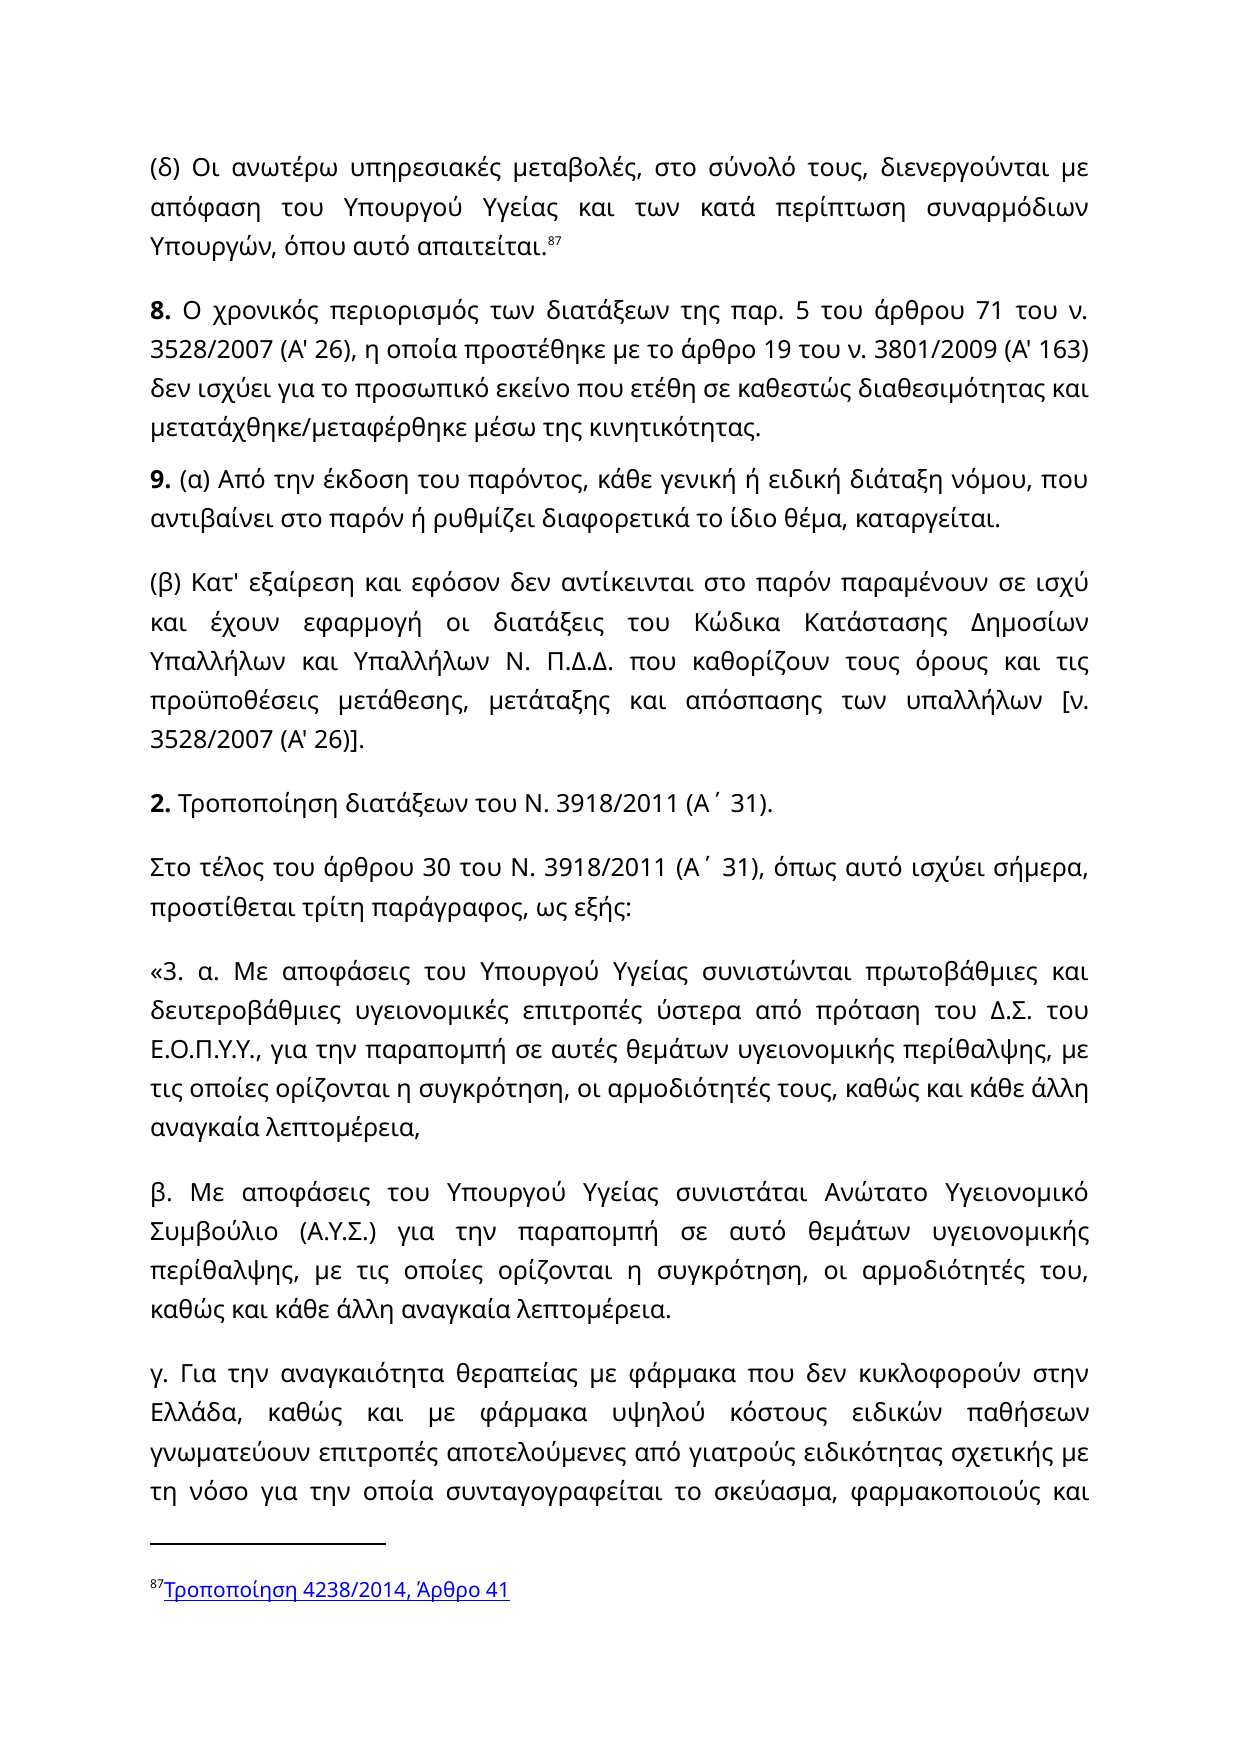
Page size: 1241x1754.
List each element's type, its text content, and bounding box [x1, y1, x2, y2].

text Τροποποίηση 4238/2014, Άρθρο 41 [150, 1576, 1090, 1604]
text 9. (α) Από την έκδοση του παρόντος, κάθε γενική ή ειδική διάταξη νόμου, που αντιβαίνει στο παρόν ή ρυθμίζει διαφορετικά το ίδιο θέμα, καταργείται. [150, 462, 1090, 535]
text (δ) Οι ανωτέρω υπηρεσιακές μεταβολές, στο σύνολό τους, διενεργούνται με απόφαση του Υπουργού Υγείας και των κατά περίπτωση συναρμόδιων Υπουργών, όπου αυτό απαιτείται. [150, 150, 1090, 262]
text (β) Κατ' εξαίρεση και εφόσον δεν αντίκεινται στο παρόν παραμένουν σε ισχύ και έχουν εφαρμογή οι διατάξεις του Κώδικα Κατάστασης Δημοσίων Υπαλλήλων και Υπαλλήλων Ν. Π.Δ.Δ. που καθορίζουν τους όρους και τις προϋποθέσεις μετάθεσης, μετάταξης και απόσπασης των υπαλλήλων [ν. 3528/2007 (Α' 26)]. [150, 565, 1090, 756]
text Στο τέλος του άρθρου 30 του Ν. 3918/2011 (Α΄ 31), όπως αυτό ισχύει σήμερα, προστίθεται τρίτη παράγραφος, ως εξής: [150, 850, 1090, 923]
text γ. Για την αναγκαιότητα θεραπείας με φάρμακα που δεν κυκλοφορούν στην Ελλάδα, καθώς και με φάρμακα υψηλού κόστους ειδικών παθήσεων γνωματεύουν επιτροπές αποτελούμενες από γιατρούς ειδικότητας σχετικής με τη νόσο για την οποία συνταγογραφείται το σκεύασμα, φαρμακοποιούς και [150, 1356, 1090, 1507]
text 2. Τροποποίηση διατάξεων του Ν. 3918/2011 (Α΄ 31). [150, 786, 1090, 820]
text «3. α. Με αποφάσεις του Υπουργού Υγείας συνιστώνται πρωτοβάθμιες και δευτεροβάθμιες υγειονομικές επιτροπές ύστερα από πρόταση του Δ.Σ. του Ε.Ο.Π.Υ.Υ., για την παραπομπή σε αυτές θεμάτων υγειονομικής περίθαλψης, με τις οποίες ορίζονται η συγκρότηση, οι αρμοδιότητές τους, καθώς και κάθε άλλη αναγκαία λεπτομέρεια, [150, 953, 1090, 1144]
text β. Με αποφάσεις του Υπουργού Υγείας συνιστάται Ανώτατο Υγειονομικό Συμβούλιο (Α.Υ.Σ.) για την παραπομπή σε αυτό θεμάτων υγειονομικής περίθαλψης, με τις οποίες ορίζονται η συγκρότηση, οι αρμοδιότητές του, καθώς και κάθε άλλη αναγκαία λεπτομέρεια. [150, 1174, 1090, 1326]
text 8. Ο χρονικός περιορισμός των διατάξεων της παρ. 5 του άρθρου 71 του ν. 3528/2007 (Α' 26), η οποία προστέθηκε με το άρθρο 19 του ν. 3801/2009 (Α' 163) δεν ισχύει για το προσωπικό εκείνο που ετέθη σε καθεστώς διαθεσιμότητας και μετατάχθηκε/μεταφέρθηκε μέσω της κινητικότητας. [150, 292, 1090, 444]
